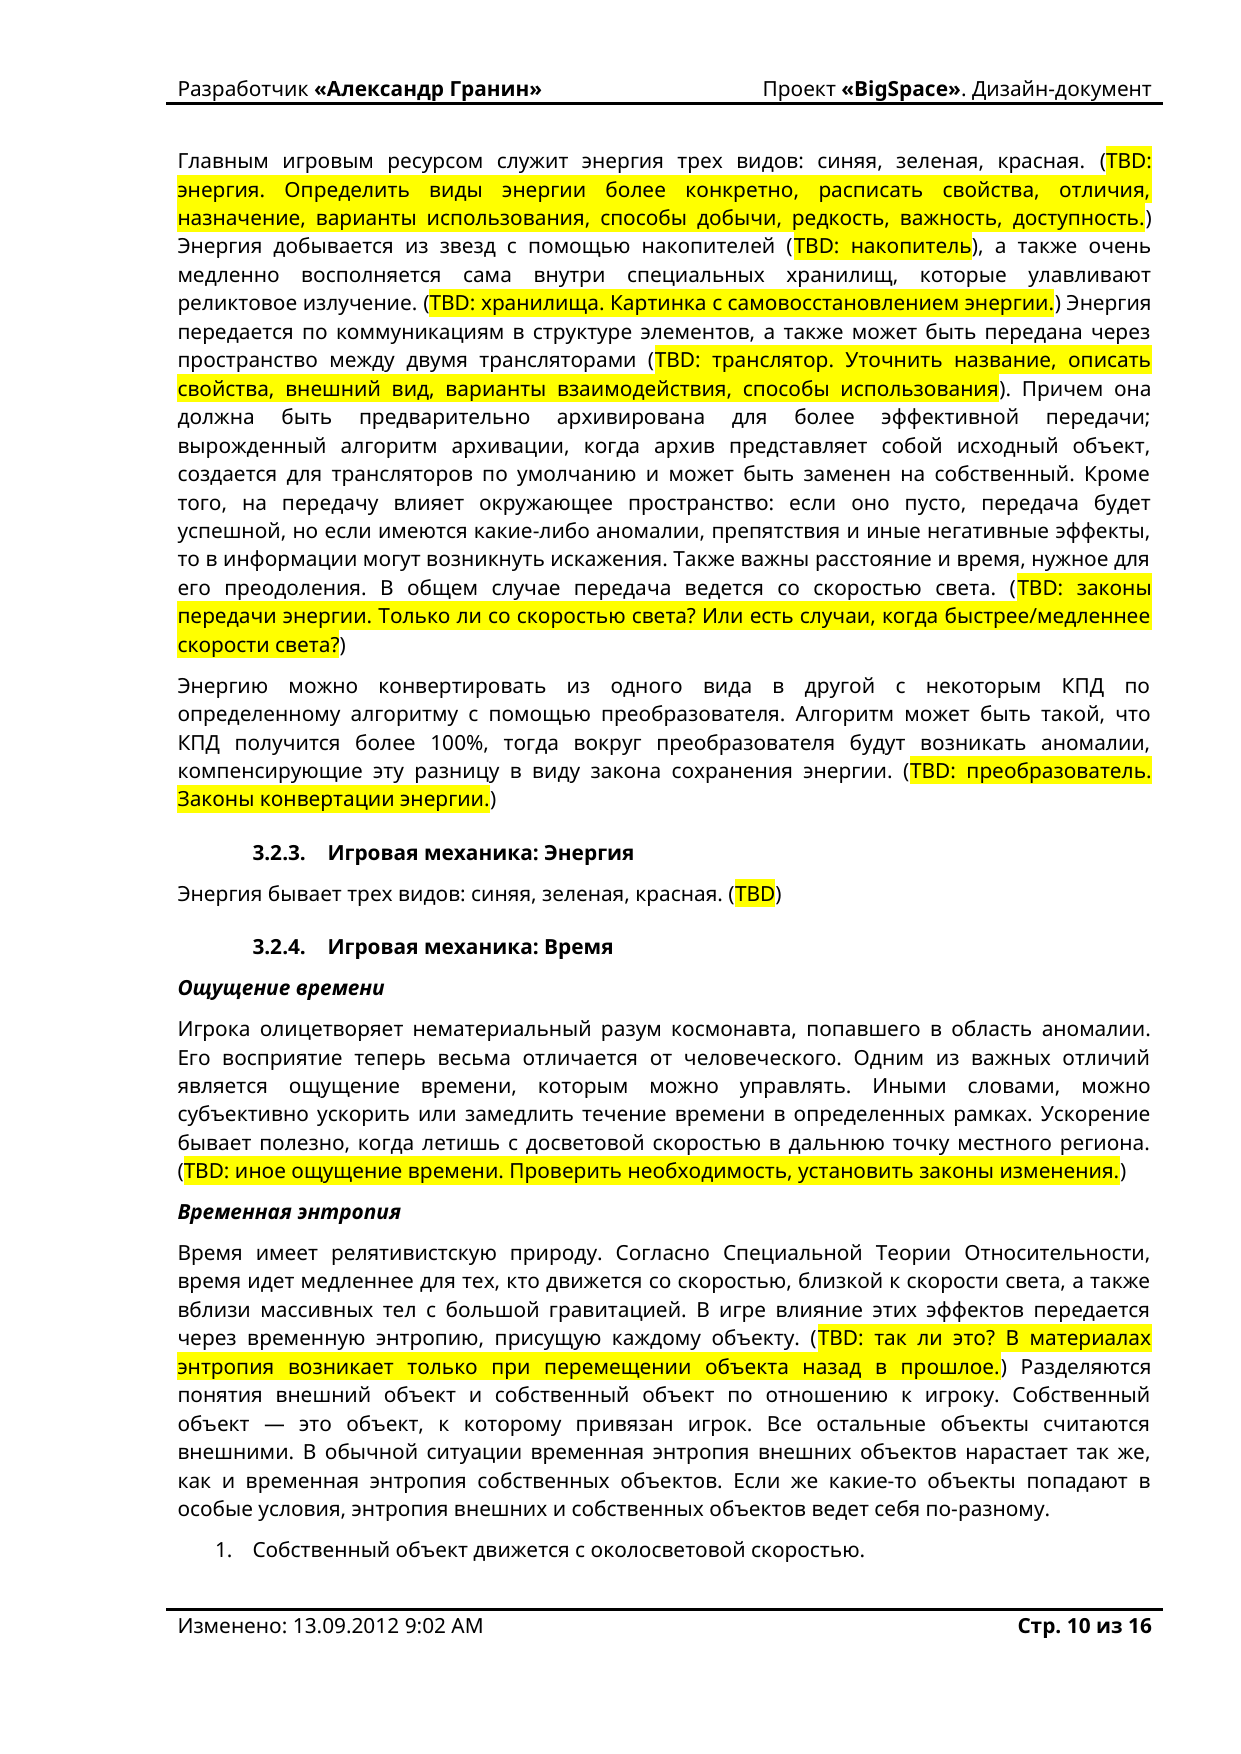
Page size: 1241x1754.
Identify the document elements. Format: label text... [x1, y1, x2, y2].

subtitle Игровая механика: Энергия [252, 838, 1152, 866]
text Главным игровым ресурсом служит энергия трех видов: синяя, зеленая, красная. (TBD: энергия. Определить виды энергии более конкретно, расписать свойства, отличия, назначение, варианты использования, способы добычи, редкость, важность, доступность.) Энергия добывается из звезд с помощью накопителей (TBD: накопитель), а также очень медленно восполняется сама внутри специальных хранилищ, которые улавливают реликтовое излучение. (TBD: хранилища. Картинка с самовосстановлением энергии.) Энергия передается по коммуникациям в структуре элементов, а также может быть передана через пространство между двумя трансляторами (TBD: транслятор. Уточнить название, описать свойства, внешний вид, варианты взаимодействия, способы использования). Причем она должна быть предварительно архивирована для более эффективной передачи; вырожденный алгоритм архивации, когда архив представляет собой исходный объект, создается для трансляторов по умолчанию и может быть заменен на собственный. Кроме того, на передачу влияет окружающее пространство: если оно пусто, передача будет успешной, но если имеются какие-либо аномалии, препятствия и иные негативные эффекты, то в информации могут возникнуть искажения. Также важны расстояние и время, нужное для его преодоления. В общем случае передача ведется со скоростью света. (TBD: законы передачи энергии. Только ли со скоростью света? Или есть случаи, когда быстрее/медленнее скорости света?) [177, 146, 1152, 658]
text Временная энтропия [177, 1197, 1152, 1226]
text Энергия бывает трех видов: синяя, зеленая, красная. (TBD) [177, 879, 1152, 907]
text Ощущение времени [177, 973, 1152, 1002]
list Собственный объект движется с околосветовой скоростью. [215, 1535, 1152, 1563]
text Время имеет релятивистскую природу. Согласно Специальной Теории Относительности, время идет медленнее для тех, кто движется со скоростью, близкой к скорости света, а также вблизи массивных тел с большой гравитацией. В игре влияние этих эффектов передается через временную энтропию, присущую каждому объекту. (TBD: так ли это? В материалах энтропия возникает только при перемещении объекта назад в прошлое.) Разделяются понятия внешний объект и собственный объект по отношению к игроку. Собственный объект — это объект, к которому привязан игрок. Все остальные объекты считаются внешними. В обычной ситуации временная энтропия внешних объектов нарастает так же, как и временная энтропия собственных объектов. Если же какие-то объекты попадают в особые условия, энтропия внешних и собственных объектов ведет себя по-разному. [177, 1238, 1152, 1523]
text Игрока олицетворяет нематериальный разум космонавта, попавшего в область аномалии. Его восприятие теперь весьма отличается от человеческого. Одним из важных отличий является ощущение времени, которым можно управлять. Иными словами, можно субъективно ускорить или замедлить течение времени в определенных рамках. Ускорение бывает полезно, когда летишь с досветовой скоростью в дальнюю точку местного региона. (TBD: иное ощущение времени. Проверить необходимость, установить законы изменения.) [177, 1014, 1152, 1185]
subtitle Игровая механика: Время [252, 932, 1152, 961]
text Энергию можно конвертировать из одного вида в другой с некоторым КПД по определенному алгоритму с помощью преобразователя. Алгоритм может быть такой, что КПД получится более 100%, тогда вокруг преобразователя будут возникать аномалии, компенсирующие эту разницу в виду закона сохранения энергии. (TBD: преобразователь. Законы конвертации энергии.) [177, 671, 1152, 813]
